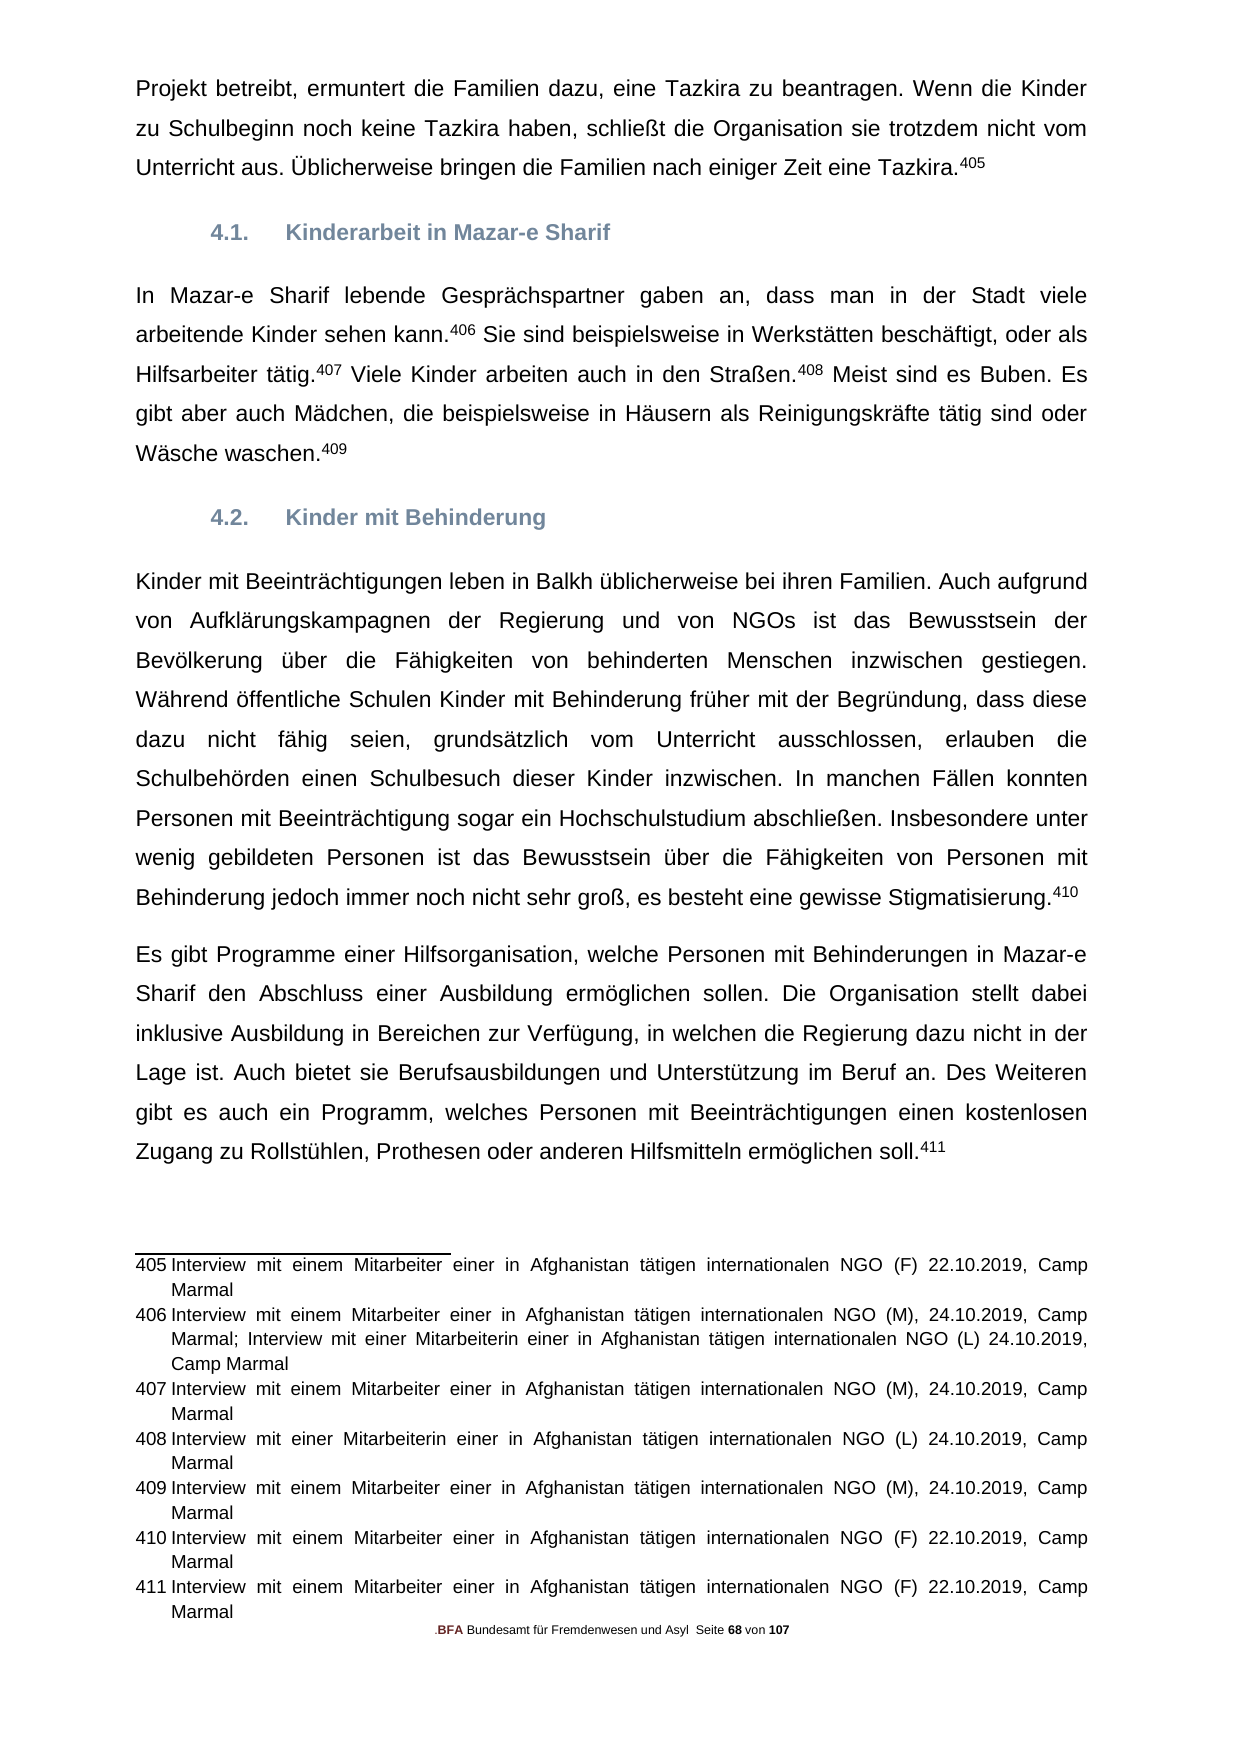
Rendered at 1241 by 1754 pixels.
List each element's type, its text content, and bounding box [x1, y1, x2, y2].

text Interview mit einem Mitarbeiter einer in Afghanistan tätigen internationalen NGO (M), 24.10.2019, Camp Marmal; Interview mit einer Mitarbeiterin einer in Afghanistan tätigen internationalen NGO (L) 24.10.2019, Camp Marmal [135, 1303, 1088, 1374]
text Interview mit einem Mitarbeiter einer in Afghanistan tätigen internationalen NGO (F) 22.10.2019, Camp Marmal [135, 1254, 1088, 1300]
text Interview mit einer Mitarbeiterin einer in Afghanistan tätigen internationalen NGO (L) 24.10.2019, Camp Marmal [135, 1427, 1088, 1474]
text Interview mit einem Mitarbeiter einer in Afghanistan tätigen internationalen NGO (F) 22.10.2019, Camp Marmal [135, 1526, 1088, 1573]
text Kinder mit Beeinträchtigungen leben in Balkh üblicherweise bei ihren Familien. Auch aufgrund von Aufklärungskampagnen der Regierung und von NGOs ist das Bewusstsein der Bevölkerung über die Fähigkeiten von behinderten Menschen inzwischen gestiegen. Während öffentliche Schulen Kinder mit Behinderung früher mit der Begründung, dass diese dazu nicht fähig seien, grundsätzlich vom Unterricht ausschlossen, erlauben die Schulbehörden einen Schulbesuch dieser Kinder inzwischen. In manchen Fällen konnten Personen mit Beeinträchtigung sogar ein Hochschulstudium abschließen. Insbesondere unter wenig gebildeten Personen ist das Bewusstsein über die Fähigkeiten von Personen mit Behinderung jedoch immer noch nicht sehr groß, es besteht eine gewisse Stigmatisierung. [135, 568, 1088, 910]
subtitle Kinder mit Behinderung [210, 504, 1088, 531]
text Es gibt Programme einer Hilfsorganisation, welche Personen mit Behinderungen in Mazar-e Sharif den Abschluss einer Ausbildung ermöglichen sollen. Die Organisation stellt dabei inklusive Ausbildung in Bereichen zur Verfügung, in welchen die Regierung dazu nicht in der Lage ist. Auch bietet sie Berufsausbildungen und Unterstützung im Beruf an. Des Weiteren gibt es auch ein Programm, welches Personen mit Beeinträchtigungen einen kostenlosen Zugang zu Rollstühlen, Prothesen oder anderen Hilfsmitteln ermöglichen soll. [135, 941, 1088, 1164]
subtitle Kinderarbeit in Mazar-e Sharif [210, 218, 1088, 245]
text Interview mit einem Mitarbeiter einer in Afghanistan tätigen internationalen NGO (F) 22.10.2019, Camp Marmal [135, 1576, 1088, 1622]
text Interview mit einem Mitarbeiter einer in Afghanistan tätigen internationalen NGO (M), 24.10.2019, Camp Marmal [135, 1477, 1088, 1523]
text Projekt betreibt, ermuntert die Familien dazu, eine Tazkira zu beantragen. Wenn die Kinder zu Schulbeginn noch keine Tazkira haben, schließt die Organisation sie trotzdem nicht vom Unterricht aus. Üblicherweise bringen die Familien nach einiger Zeit eine Tazkira. [135, 75, 1088, 180]
text In Mazar-e Sharif lebende Gesprächspartner gaben an, dass man in der Stadt viele arbeitende Kinder sehen kann. Sie sind beispielsweise in Werkstätten beschäftigt, oder als Hilfsarbeiter tätig. Viele Kinder arbeiten auch in den Straßen. Meist sind es Buben. Es gibt aber auch Mädchen, die beispielsweise in Häusern als Reinigungskräfte tätig sind oder Wäsche waschen. [135, 282, 1088, 466]
text Interview mit einem Mitarbeiter einer in Afghanistan tätigen internationalen NGO (M), 24.10.2019, Camp Marmal [135, 1378, 1088, 1424]
